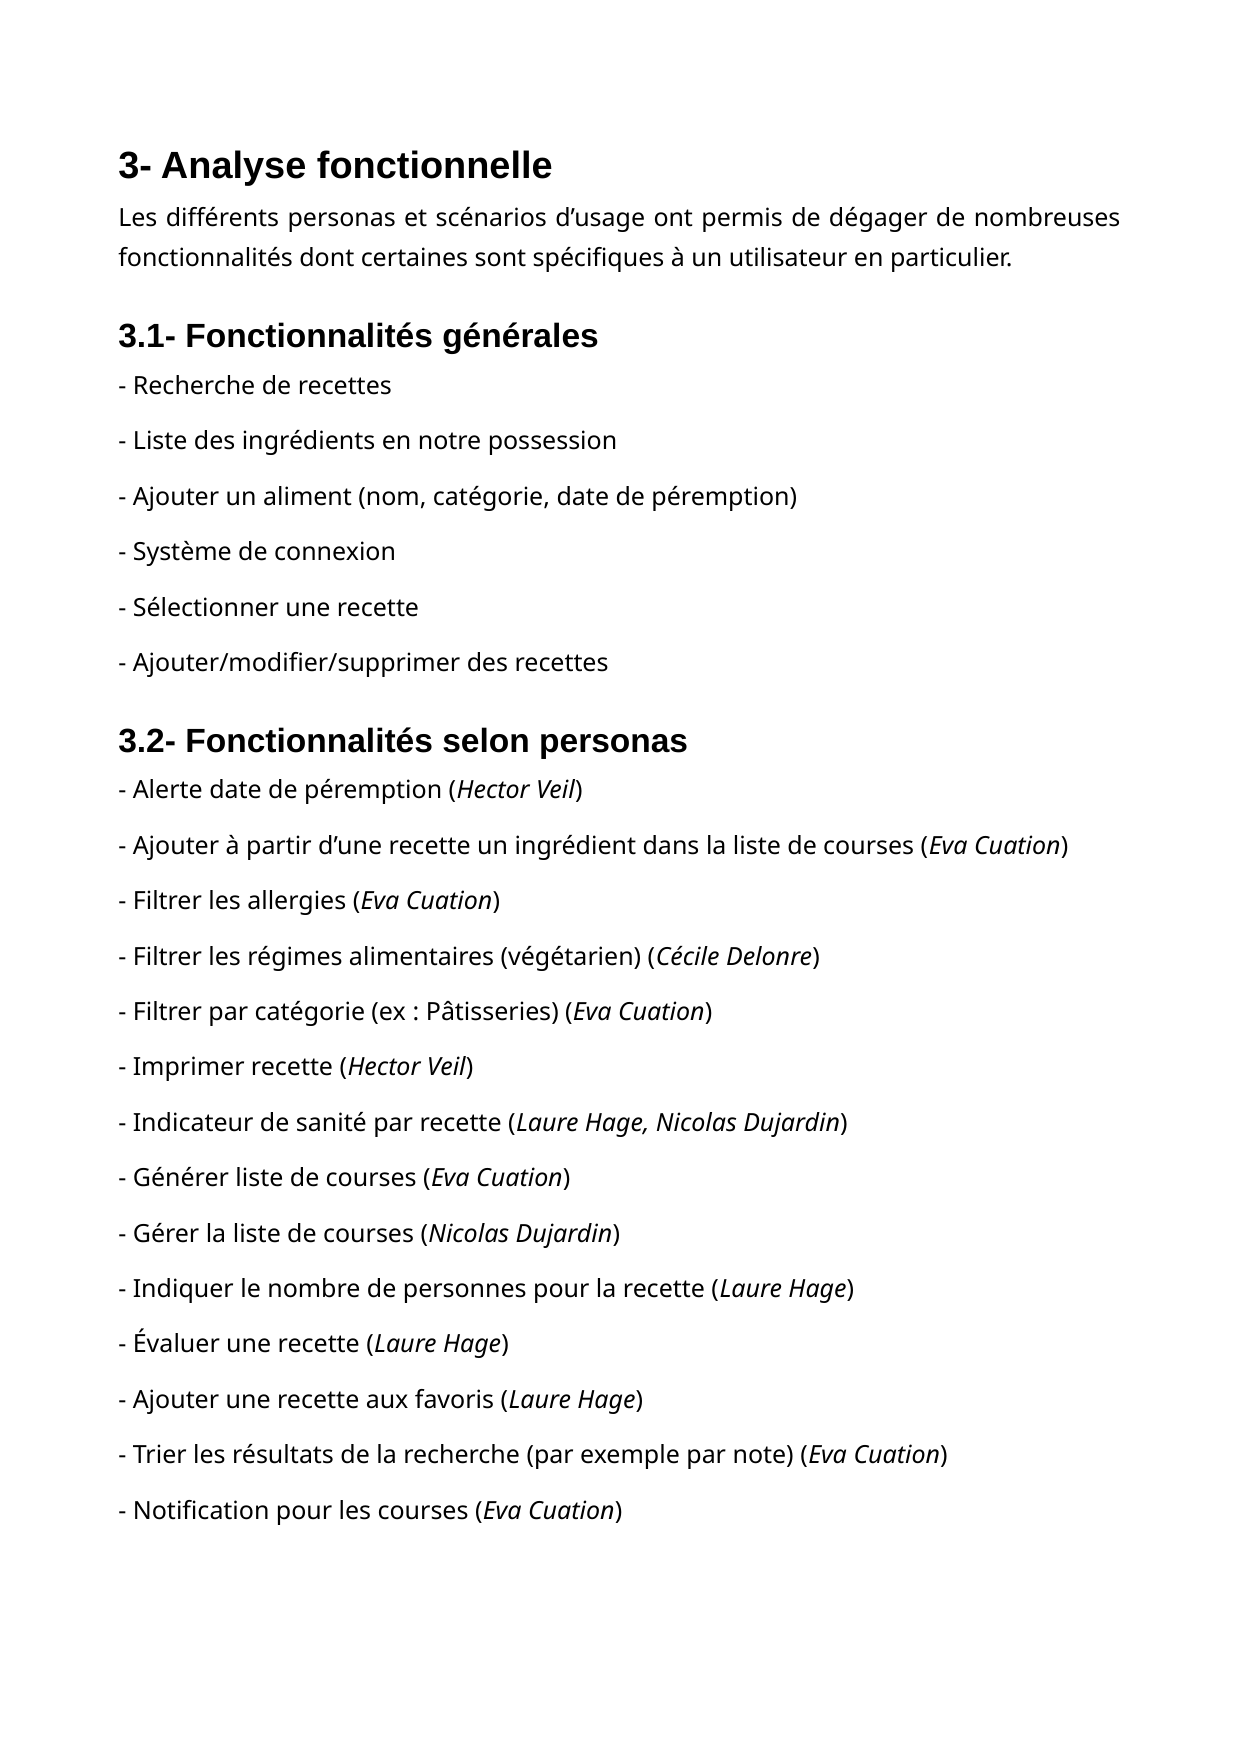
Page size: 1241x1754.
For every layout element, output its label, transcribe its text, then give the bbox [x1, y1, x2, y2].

text - Alerte date de péremption (Hector Veil) [118, 772, 1122, 806]
text - Gérer la liste de courses (Nicolas Dujardin) [118, 1215, 1122, 1249]
text - Trier les résultats de la recherche (par exemple par note) (Eva Cuation) [118, 1437, 1122, 1471]
text - Indiquer le nombre de personnes pour la recette (Laure Hage) [118, 1271, 1122, 1305]
text - Indicateur de sanité par recette (Laure Hage, Nicolas Dujardin) [118, 1104, 1122, 1138]
text - Ajouter à partir d’une recette un ingrédient dans la liste de courses (Eva Cuation) [118, 827, 1122, 861]
text - Évaluer une recette (Laure Hage) [118, 1326, 1122, 1360]
text - Imprimer recette (Hector Veil) [118, 1049, 1122, 1083]
subtitle 3.1- Fonctionnalités générales [118, 316, 1122, 355]
text Les différents personas et scénarios d’usage ont permis de dégager de nombreuses fonctionnalités dont certaines sont spécifiques à un utilisateur en particulier. [118, 199, 1122, 274]
text - Filtrer par catégorie (ex : Pâtisseries) (Eva Cuation) [118, 994, 1122, 1028]
text - Ajouter une recette aux favoris (Laure Hage) [118, 1382, 1122, 1416]
text - Système de connexion [118, 534, 1122, 568]
subtitle 3- Analyse fonctionnelle [118, 143, 1122, 187]
subtitle 3.2- Fonctionnalités selon personas [118, 721, 1122, 759]
text - Ajouter un aliment (nom, catégorie, date de péremption) [118, 478, 1122, 512]
text - Recherche de recettes [118, 367, 1122, 402]
text - Filtrer les allergies (Eva Cuation) [118, 883, 1122, 917]
text - Notification pour les courses (Eva Cuation) [118, 1492, 1122, 1526]
text - Filtrer les régimes alimentaires (végétarien) (Cécile Delonre) [118, 938, 1122, 972]
text - Liste des ingrédients en notre possession [118, 423, 1122, 457]
text - Générer liste de courses (Eva Cuation) [118, 1160, 1122, 1194]
text - Ajouter/modifier/supprimer des recettes [118, 644, 1122, 679]
text - Sélectionner une recette [118, 589, 1122, 623]
